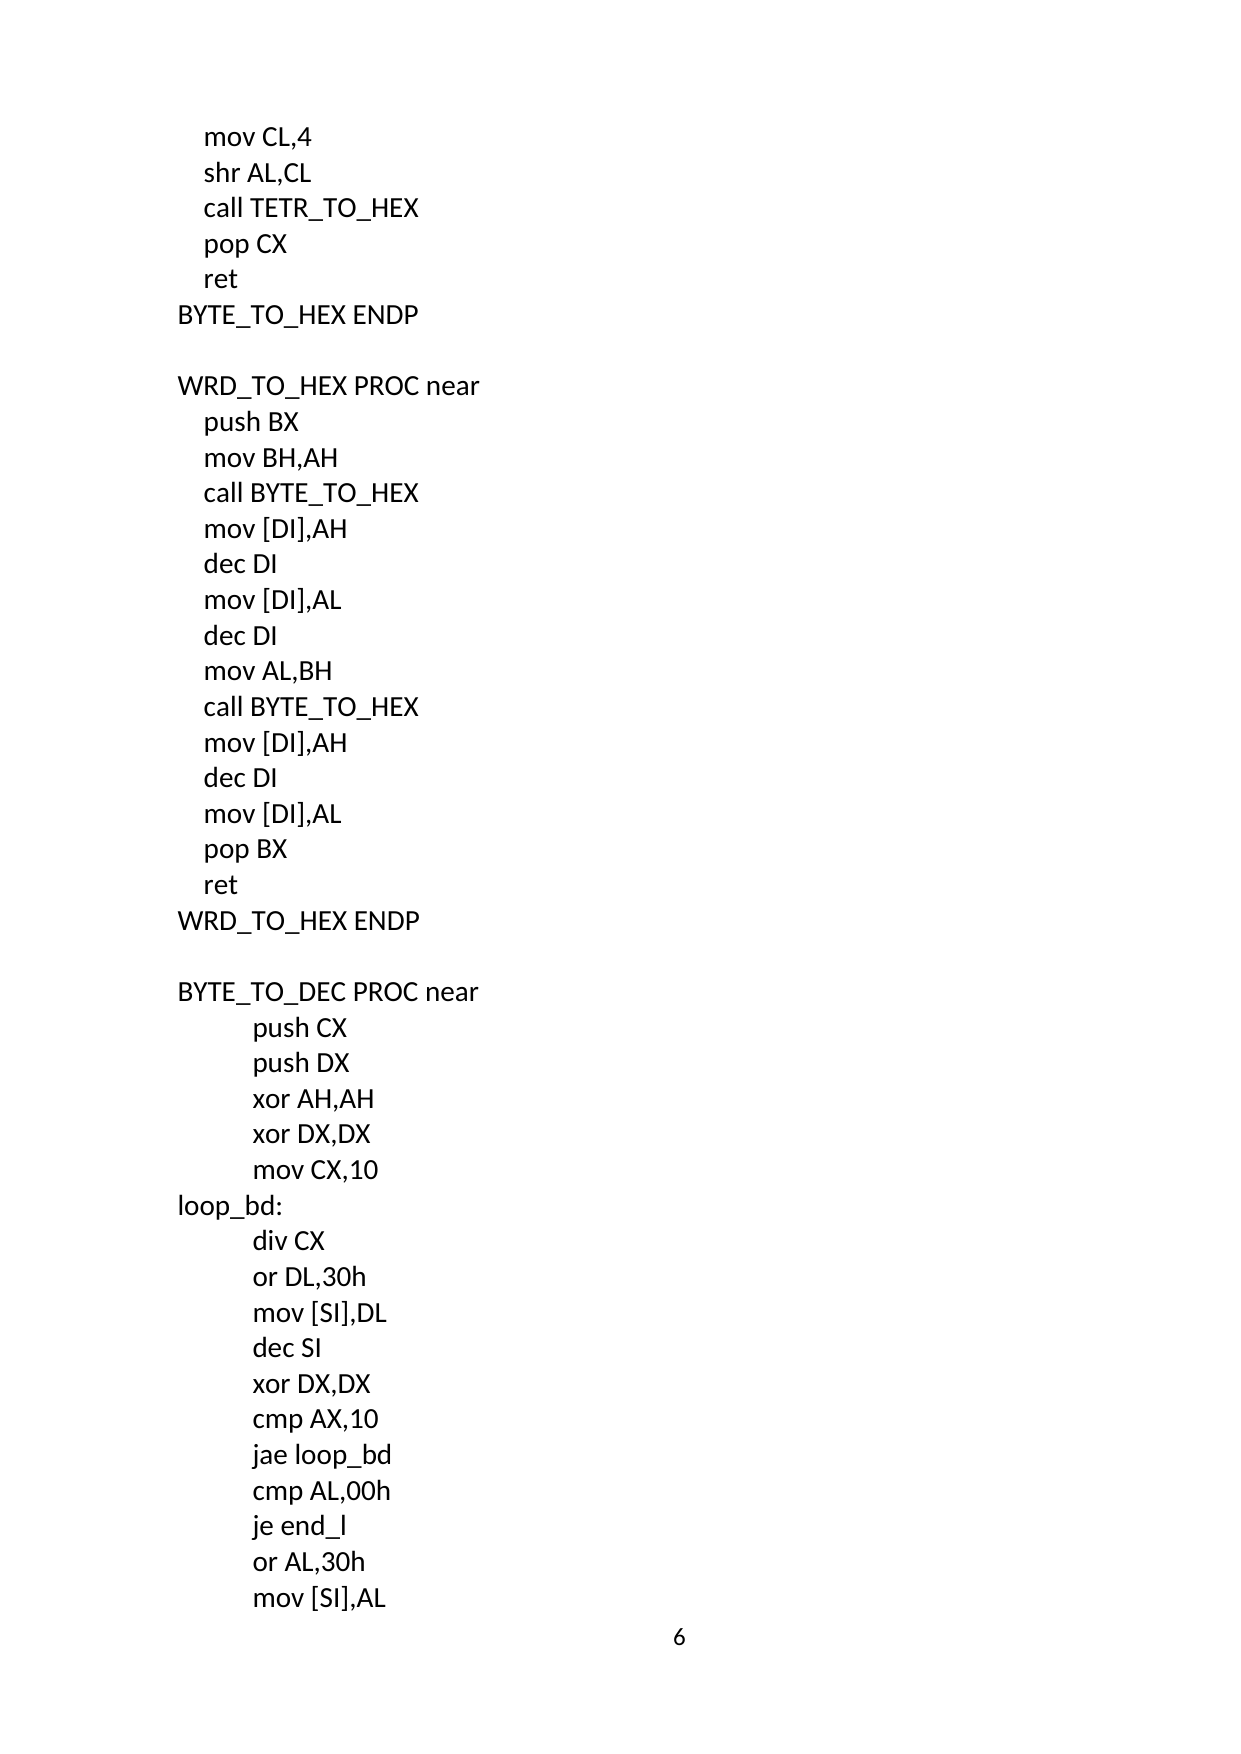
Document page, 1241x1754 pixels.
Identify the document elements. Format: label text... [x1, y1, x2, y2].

text xor DX,DX [177, 1365, 1181, 1401]
text xor DX,DX [177, 1116, 1181, 1151]
text mov AL,BH [177, 652, 1181, 688]
text BYTE_TO_DEC PROC near [177, 973, 1181, 1009]
text pop CX [177, 225, 1181, 261]
text push BX [177, 403, 1181, 439]
text dec DI [177, 759, 1181, 795]
text cmp AL,00h [177, 1472, 1181, 1507]
text BYTE_TO_HEX ENDP [177, 296, 1181, 332]
text or AL,30h [177, 1543, 1181, 1579]
text mov [SI],AL [177, 1579, 1181, 1614]
text or DL,30h [177, 1258, 1181, 1294]
text dec DI [177, 546, 1181, 581]
text dec SI [177, 1329, 1181, 1365]
text shr AL,CL [177, 154, 1181, 189]
text mov CL,4 [177, 118, 1181, 154]
text pop BX [177, 831, 1181, 866]
text ret [177, 261, 1181, 296]
text div CX [177, 1222, 1181, 1258]
text push CX [177, 1009, 1181, 1044]
text mov CX,10 [177, 1151, 1181, 1187]
text xor AH,AH [177, 1080, 1181, 1116]
text jae loop_bd [177, 1436, 1181, 1472]
text loop_bd: [177, 1187, 1181, 1222]
text push DX [177, 1044, 1181, 1080]
text WRD_TO_HEX PROC near [177, 367, 1181, 403]
text call TETR_TO_HEX [177, 189, 1181, 225]
text mov [DI],AH [177, 724, 1181, 759]
text je end_l [177, 1507, 1181, 1543]
text ret [177, 866, 1181, 902]
text call BYTE_TO_HEX [177, 688, 1181, 724]
text call BYTE_TO_HEX [177, 474, 1181, 510]
text cmp AX,10 [177, 1401, 1181, 1436]
text mov [DI],AL [177, 581, 1181, 617]
text mov [DI],AL [177, 795, 1181, 831]
text WRD_TO_HEX ENDP [177, 902, 1181, 937]
text mov [SI],DL [177, 1294, 1181, 1329]
text mov [DI],AH [177, 510, 1181, 546]
text dec DI [177, 617, 1181, 652]
text mov BH,AH [177, 439, 1181, 474]
